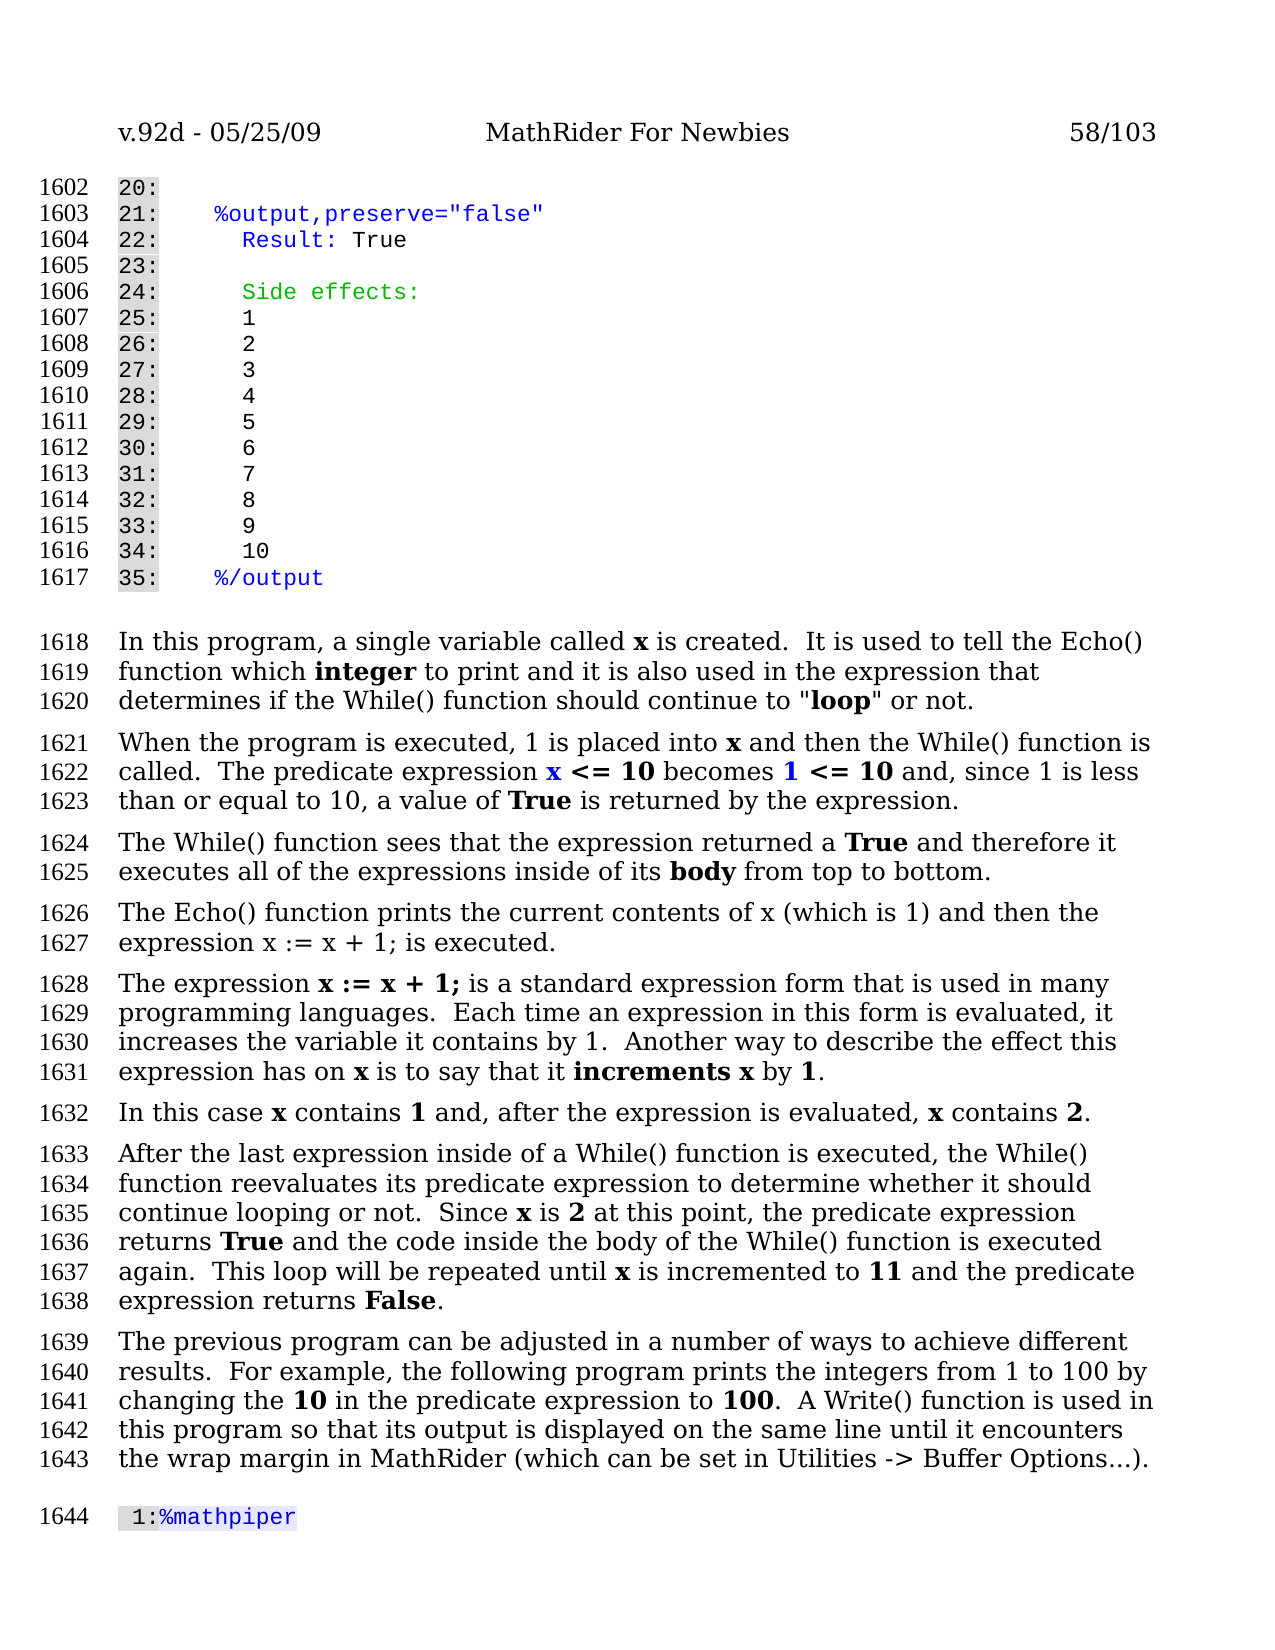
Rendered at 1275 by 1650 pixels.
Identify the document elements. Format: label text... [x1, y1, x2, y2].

text 29: 5 [118, 410, 1157, 436]
text 24: Side effects: [118, 281, 1157, 306]
text 20: [118, 177, 1157, 203]
text 23: [118, 254, 1157, 281]
text 35: %/output [118, 566, 1157, 592]
text The While() function sees that the expression returned a True and therefore it executes all of the expressions inside of its body from top to bottom. [118, 828, 1157, 886]
text 27: 3 [118, 358, 1157, 384]
text 1:%mathpiper [118, 1506, 1157, 1531]
text 21: %output,preserve="false" [118, 203, 1157, 229]
text 28: 4 [118, 384, 1157, 410]
text In this case x contains 1 and, after the expression is evaluated, x contains 2. [118, 1098, 1157, 1127]
text 31: 7 [118, 462, 1157, 488]
text 32: 8 [118, 488, 1157, 514]
text 22: Result: True [118, 229, 1157, 254]
text 33: 9 [118, 514, 1157, 540]
text 34: 10 [118, 540, 1157, 566]
text After the last expression inside of a While() function is executed, the While() function reevaluates its predicate expression to determine whether it should continue looping or not. Since x is 2 at this point, the predicate expression returns True and the code inside the body of the While() function is executed again. This loop will be repeated until x is incremented to 11 and the predicate expression returns False. [118, 1139, 1157, 1315]
text The previous program can be adjusted in a number of ways to achieve different results. For example, the following program prints the integers from 1 to 100 by changing the 10 in the predicate expression to 100. A Write() function is used in this program so that its output is displayed on the same line until it encounters the wrap margin in MathRider (which can be set in Utilities -> Buffer Options...). [118, 1327, 1157, 1473]
text 25: 1 [118, 306, 1157, 332]
text The Echo() function prints the current contents of x (which is 1) and then the expression x := x + 1; is executed. [118, 898, 1157, 957]
text In this program, a single variable called x is created. It is used to tell the Echo() function which integer to print and it is also used in the expression that determines if the While() function should continue to "loop" or not. [118, 627, 1157, 715]
text 26: 2 [118, 332, 1157, 358]
text 30: 6 [118, 436, 1157, 462]
text The expression x := x + 1; is a standard expression form that is used in many programming languages. Each time an expression in this form is evaluated, it increases the variable it contains by 1. Another way to describe the effect this expression has on x is to say that it increments x by 1. [118, 969, 1157, 1086]
text When the program is executed, 1 is placed into x and then the While() function is called. The predicate expression x <= 10 becomes 1 <= 10 and, since 1 is less than or equal to 10, a value of True is returned by the expression. [118, 727, 1157, 816]
